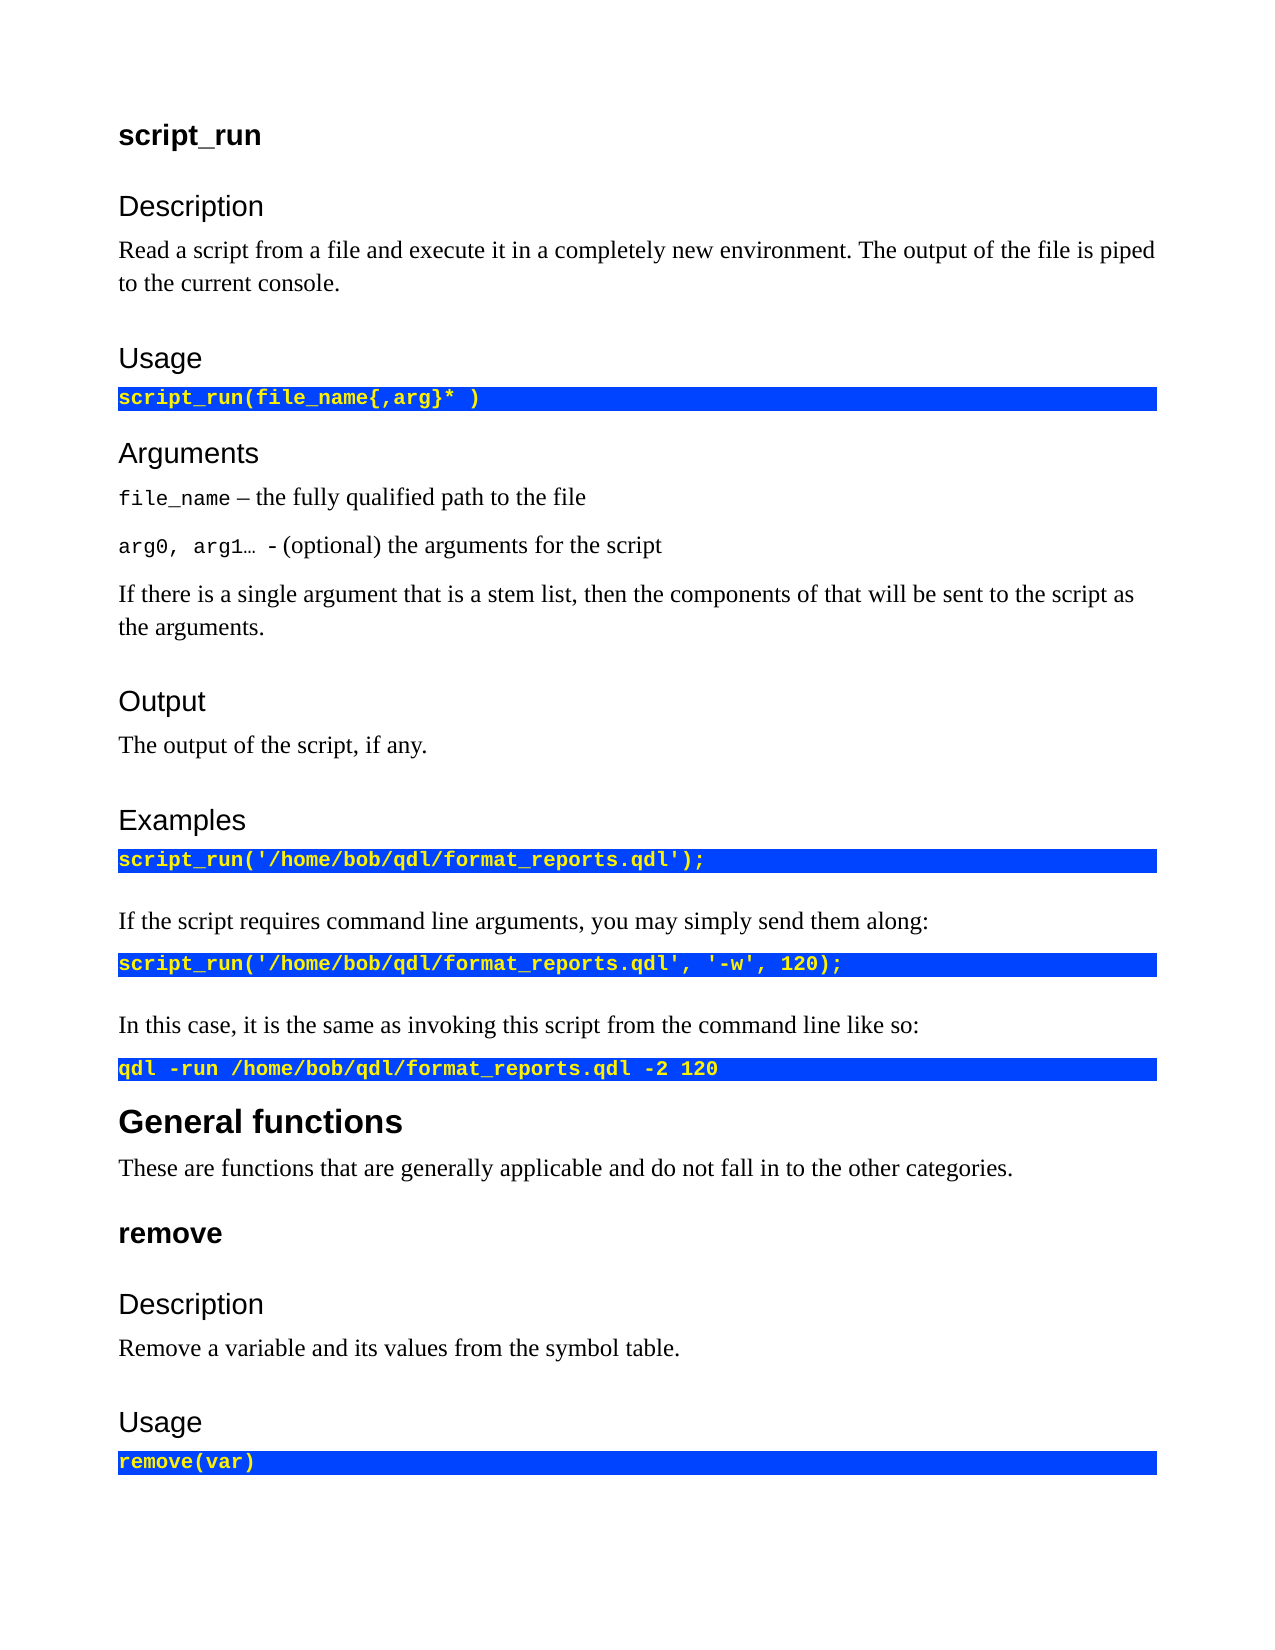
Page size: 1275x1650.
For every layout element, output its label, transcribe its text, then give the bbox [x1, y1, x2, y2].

subtitle Usage [118, 1405, 1157, 1439]
text If there is a single argument that is a stem list, then the components of that will be sent to the script as the arguments. [118, 579, 1157, 641]
text In this case, it is the same as invoking this script from the command line like so: [118, 977, 1157, 1039]
text These are functions that are generally applicable and do not fall in to the other categories. [118, 1153, 1157, 1182]
subtitle General functions [118, 1102, 1157, 1141]
subtitle script_run [118, 118, 1157, 152]
text script_run('/home/bob/qdl/format_reports.qdl'); [118, 849, 1157, 873]
subtitle Output [118, 684, 1157, 718]
subtitle Description [118, 189, 1157, 223]
text file_name – the fully qualified path to the file [118, 482, 1157, 511]
subtitle Arguments [118, 436, 1157, 469]
text Remove a variable and its values from the symbol table. [118, 1333, 1157, 1362]
subtitle remove [118, 1216, 1157, 1249]
subtitle Description [118, 1287, 1157, 1320]
text Read a script from a file and execute it in a completely new environment. The output of the file is piped to the current console. [118, 235, 1157, 297]
text remove(var) [118, 1451, 1157, 1475]
text The output of the script, if any. [118, 731, 1157, 759]
subtitle Examples [118, 803, 1157, 837]
subtitle Usage [118, 341, 1157, 374]
text script_run('/home/bob/qdl/format_reports.qdl', '-w', 120); [118, 953, 1157, 977]
text arg0, arg1… - (optional) the arguments for the script [118, 530, 1157, 560]
text If the script requires command line arguments, you may simply send them along: [118, 873, 1157, 934]
text qdl -run /home/bob/qdl/format_reports.qdl -2 120 [118, 1058, 1157, 1081]
text script_run(file_name{,arg}* ) [118, 387, 1157, 411]
